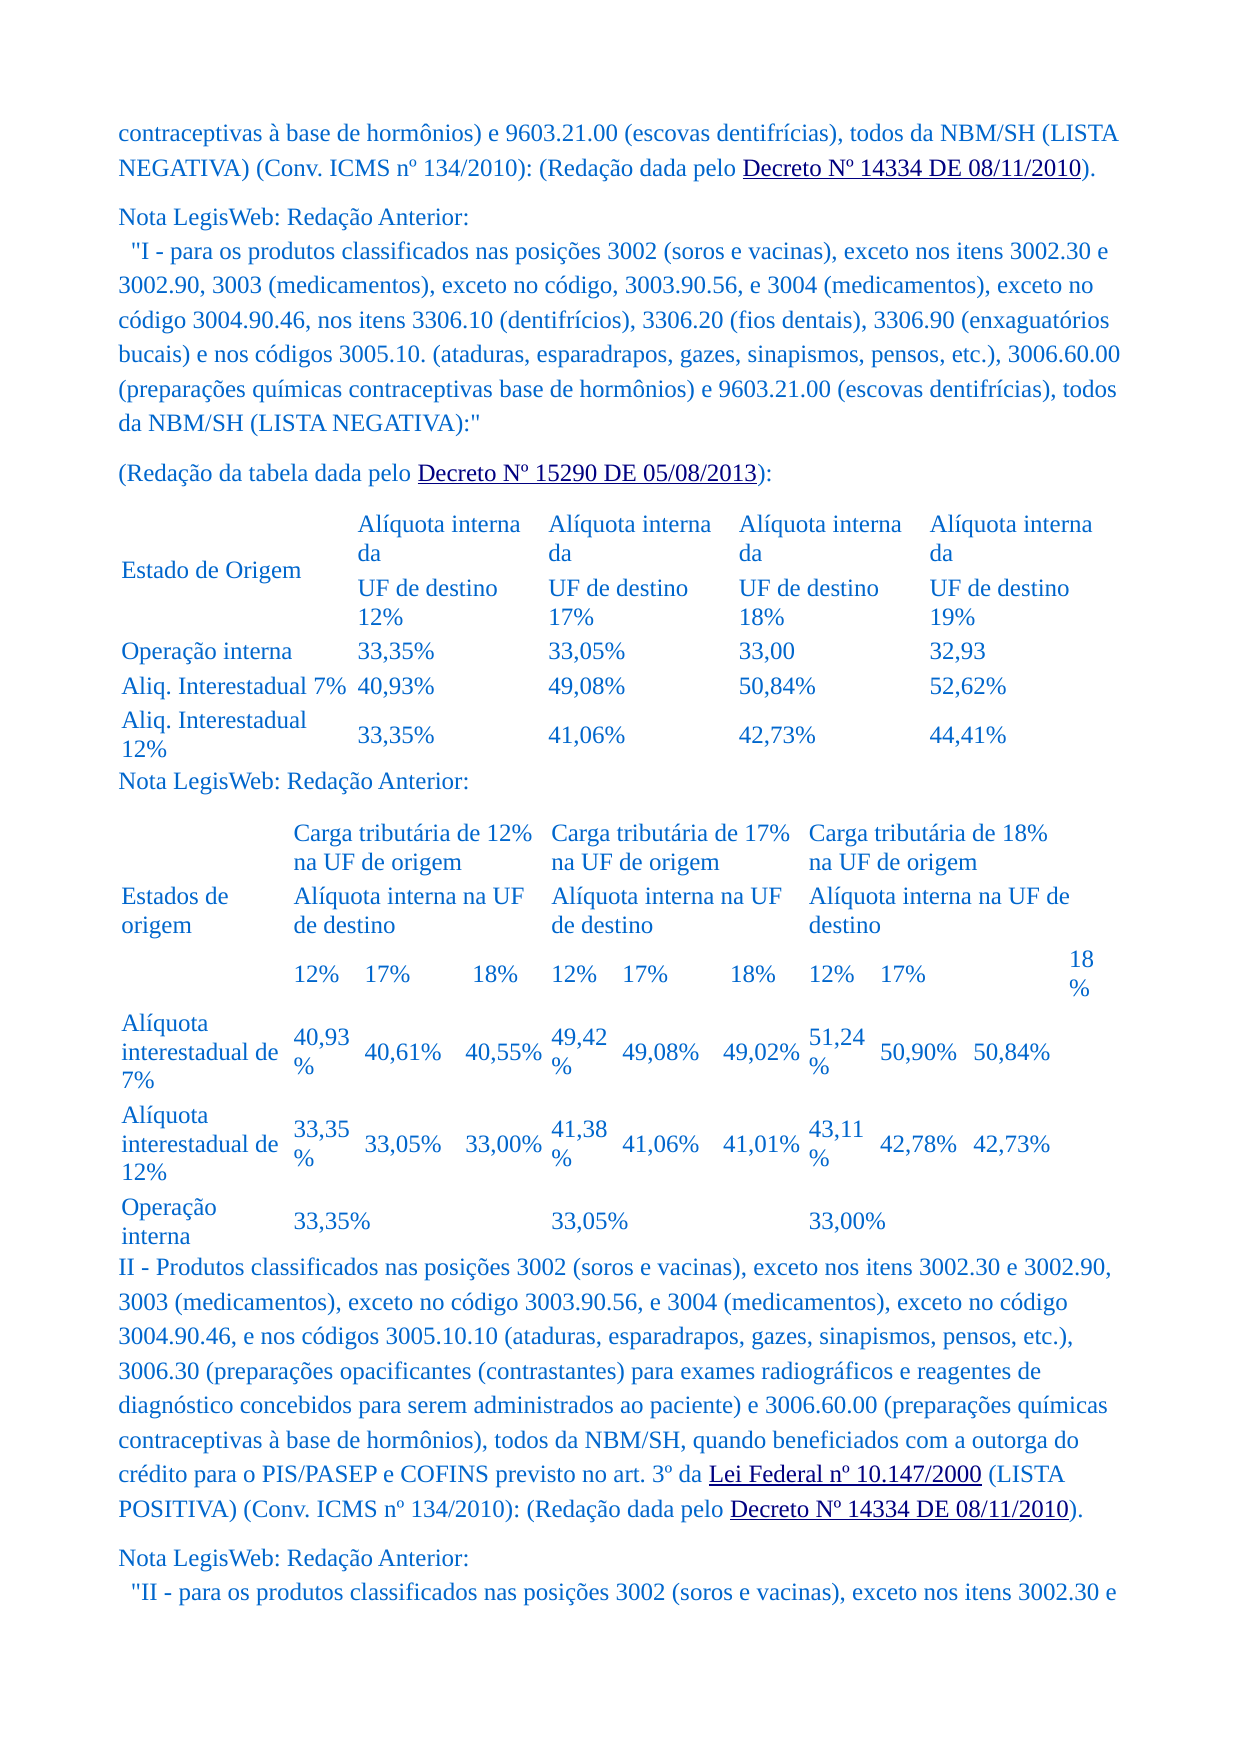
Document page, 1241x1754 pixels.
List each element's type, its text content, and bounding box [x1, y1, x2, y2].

table_cell 40,93% [355, 668, 545, 702]
table_header Estado de Origem [118, 507, 354, 633]
table_cell Alíquota interestadual de 12% [118, 1097, 290, 1189]
table_cell 50,84% [736, 668, 926, 702]
table_cell 40,93% [290, 1005, 361, 1097]
text Nota LegisWeb: Redação Anterior: [118, 766, 1122, 794]
table_header [1106, 815, 1122, 878]
table_cell 52,62% [926, 668, 1122, 702]
table_header Carga tributária de 12% na UF de origem [290, 815, 548, 878]
table_cell 17% [361, 942, 469, 1005]
table_header Alíquota interna da [355, 507, 545, 570]
table_header Carga tributária de 17% na UF de origem [548, 815, 806, 878]
table_cell 33,00 [736, 633, 926, 668]
table_cell 49,02% [720, 1005, 806, 1097]
table_cell UF de destino 12% [355, 570, 545, 633]
table_cell Aliq. Interestadual 7% [118, 668, 354, 702]
table_cell Alíquota interestadual de 7% [118, 1005, 290, 1097]
table_cell 41,06% [545, 703, 736, 766]
table_cell [1064, 1097, 1122, 1189]
table_header Alíquota interna da [926, 507, 1122, 570]
table_cell 40,55% [462, 1005, 548, 1097]
table_cell 41,38% [548, 1097, 619, 1189]
table_cell 33,05% [548, 1189, 806, 1252]
table_cell [1106, 942, 1122, 1005]
table_cell 33,00% [806, 1189, 1064, 1252]
table_cell 50,90% [877, 1005, 970, 1097]
table_cell 49,08% [545, 668, 736, 702]
table_cell 18% [1066, 942, 1106, 1005]
table_cell [1064, 1189, 1122, 1252]
table_cell 17% [619, 942, 727, 1005]
table_cell Operação interna [118, 1189, 290, 1252]
table_cell 33,35% [355, 633, 545, 668]
table_cell [1106, 878, 1122, 942]
table_cell 18% [727, 942, 806, 1005]
table_cell Operação interna [118, 633, 354, 668]
table_cell 33,35% [290, 1097, 361, 1189]
table_cell 49,08% [619, 1005, 720, 1097]
table_cell 12% [806, 942, 877, 1005]
text (Redação da tabela dada pelo Decreto Nº 15290 DE 05/08/2013): [118, 458, 1122, 486]
table_cell 40,61% [361, 1005, 462, 1097]
table_cell 18% [469, 942, 548, 1005]
table_cell Alíquota interna na UF de destino [806, 878, 1106, 942]
table_header [1064, 815, 1106, 878]
table_cell Alíquota interna na UF de destino [548, 878, 806, 942]
table_cell UF de destino 18% [736, 570, 926, 633]
table_cell 44,41% [926, 703, 1122, 766]
table_cell 49,42% [548, 1005, 619, 1097]
text Nota LegisWeb: Redação Anterior: "I - para os produtos classificados nas posições 3002 (soros e vacinas), exceto nos itens 3002.30 e 3002.90, 3003 (medicamentos), exceto no código, 3003.90.56, e 3004 (medicamentos), exceto no código 3004.90.46, nos itens 3306.10 (dentifrícios), 3306.20 (fios dentais), 3306.90 (enxaguatórios bucais) e nos códigos 3005.10. (ataduras, esparadrapos, gazes, sinapismos, pensos, etc.), 3006.60.00 (preparações químicas contraceptivas base de hormônios) e 9603.21.00 (escovas dentifrícias), todos da NBM/SH (LISTA NEGATIVA):" [118, 202, 1122, 437]
table_cell 42,73% [736, 703, 926, 766]
table_header Alíquota interna da [545, 507, 736, 570]
table_cell 33,05% [545, 633, 736, 668]
table_cell 41,06% [619, 1097, 720, 1189]
table_cell 51,24% [806, 1005, 877, 1097]
table_cell 17% [877, 942, 1066, 1005]
table_cell 32,93 [926, 633, 1122, 668]
table_cell 12% [290, 942, 361, 1005]
table_cell 33,35% [290, 1189, 548, 1252]
table_cell [1064, 1005, 1122, 1097]
text II - Produtos classificados nas posições 3002 (soros e vacinas), exceto nos itens 3002.30 e 3002.90, 3003 (medicamentos), exceto no código 3003.90.56, e 3004 (medicamentos), exceto no código 3004.90.46, e nos códigos 3005.10.10 (ataduras, esparadrapos, gazes, sinapismos, pensos, etc.), 3006.30 (preparações opacificantes (contrastantes) para exames radiográficos e reagentes de diagnóstico concebidos para serem administrados ao paciente) e 3006.60.00 (preparações químicas contraceptivas à base de hormônios), todos da NBM/SH, quando beneficiados com a outorga do crédito para o PIS/PASEP e COFINS previsto no art. 3º da Lei Federal nº 10.147/2000 (LISTA POSITIVA) (Conv. ICMS nº 134/2010): (Redação dada pelo Decreto Nº 14334 DE 08/11/2010). [118, 1252, 1122, 1522]
table_cell UF de destino 17% [545, 570, 736, 633]
table_cell UF de destino 19% [926, 570, 1122, 633]
table_cell 12% [548, 942, 619, 1005]
table_cell Alíquota interna na UF de destino [290, 878, 548, 942]
table_cell 42,73% [970, 1097, 1064, 1189]
table_cell 33,35% [355, 703, 545, 766]
table_cell 42,78% [877, 1097, 970, 1189]
table_header Estados de origem [118, 815, 290, 1005]
table_header Carga tributária de 18% na UF de origem [806, 815, 1064, 878]
table_cell 50,84% [970, 1005, 1064, 1097]
table_cell Aliq. Interestadual 12% [118, 703, 354, 766]
table_cell 33,00% [462, 1097, 548, 1189]
table_header Alíquota interna da [736, 507, 926, 570]
text contraceptivas à base de hormônios) e 9603.21.00 (escovas dentifrícias), todos da NBM/SH (LISTA NEGATIVA) (Conv. ICMS nº 134/2010): (Redação dada pelo Decreto Nº 14334 DE 08/11/2010). [118, 118, 1122, 181]
text Nota LegisWeb: Redação Anterior: "II - para os produtos classificados nas posições 3002 (soros e vacinas), exceto nos itens 3002.30 e [118, 1543, 1122, 1606]
table_cell 33,05% [361, 1097, 462, 1189]
table_cell 41,01% [720, 1097, 806, 1189]
table_cell 43,11% [806, 1097, 877, 1189]
